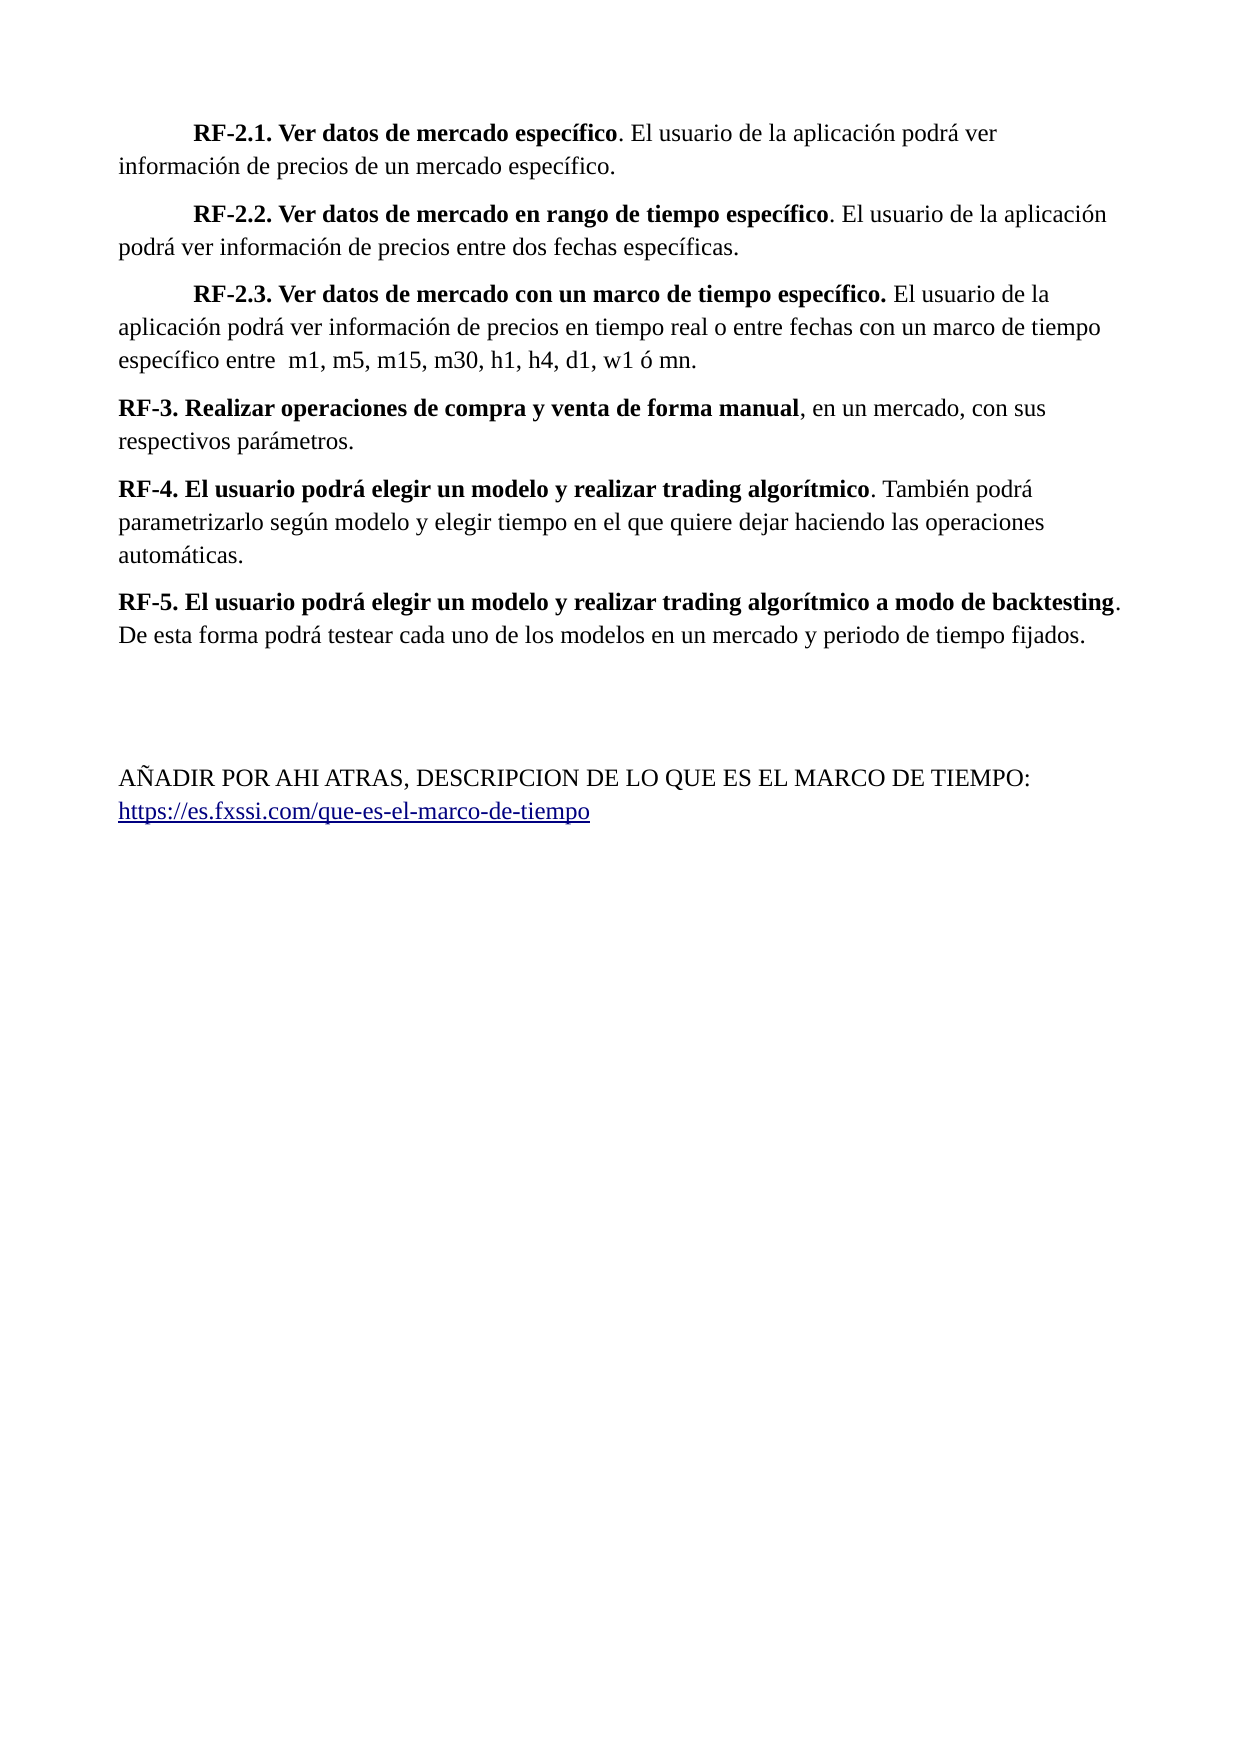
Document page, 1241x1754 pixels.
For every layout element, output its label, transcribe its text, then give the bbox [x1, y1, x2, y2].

text RF-4. El usuario podrá elegir un modelo y realizar trading algorítmico. También podrá parametrizarlo según modelo y elegir tiempo en el que quiere dejar haciendo las operaciones automáticas. [118, 474, 1122, 568]
text AÑADIR POR AHI ATRAS, DESCRIPCION DE LO QUE ES EL MARCO DE TIEMPO: https://es.fxssi.com/que-es-el-marco-de-tiempo [118, 763, 1122, 825]
text RF-5. El usuario podrá elegir un modelo y realizar trading algorítmico a modo de backtesting. De esta forma podrá testear cada uno de los modelos en un mercado y periodo de tiempo fijados. [118, 587, 1122, 649]
text RF-3. Realizar operaciones de compra y venta de forma manual, en un mercado, con sus respectivos parámetros. [118, 393, 1122, 455]
text RF-2.1. Ver datos de mercado específico. El usuario de la aplicación podrá ver información de precios de un mercado específico. [118, 118, 1122, 180]
text RF-2.2. Ver datos de mercado en rango de tiempo específico. El usuario de la aplicación podrá ver información de precios entre dos fechas específicas. [118, 199, 1122, 261]
text RF-2.3. Ver datos de mercado con un marco de tiempo específico. El usuario de la aplicación podrá ver información de precios en tiempo real o entre fechas con un marco de tiempo específico entre m1, m5, m15, m30, h1, h4, d1, w1 ó mn. [118, 279, 1122, 374]
